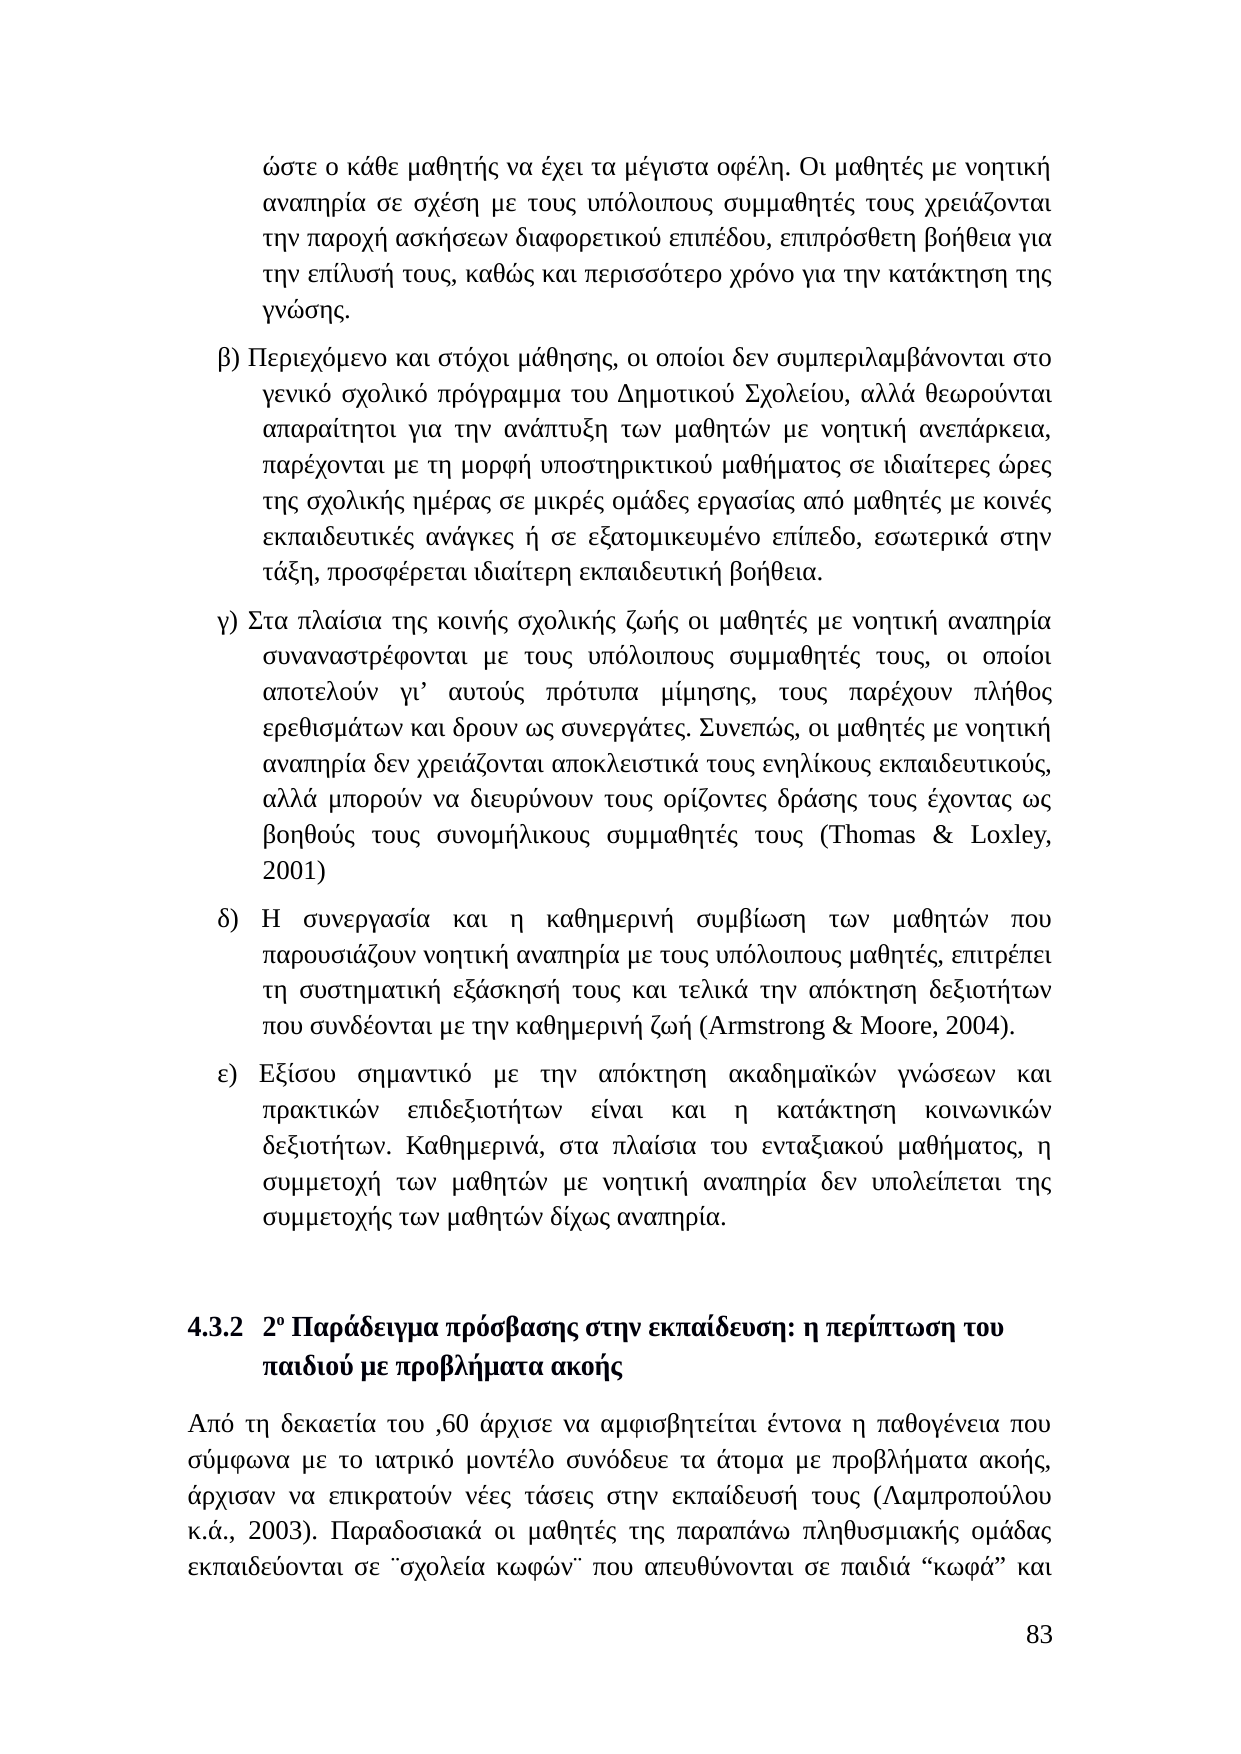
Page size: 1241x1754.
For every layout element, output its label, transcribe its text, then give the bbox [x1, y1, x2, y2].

text ε) Εξίσου σημαντικό με την απόκτηση ακαδημαϊκών γνώσεων και πρακτικών επιδεξιοτήτων είναι και η κατάκτηση κοινωνικών δεξιοτήτων. Καθημερινά, στα πλαίσια του ενταξιακού μαθήματος, η συμμετοχή των μαθητών με νοητική αναπηρία δεν υπολείπεται της συμμετοχής των μαθητών δίχως αναπηρία. [217, 1057, 1053, 1232]
text δ) Η συνεργασία και η καθημερινή συμβίωση των μαθητών που παρουσιάζουν νοητική αναπηρία με τους υπόλοιπους μαθητές, επιτρέπει τη συστηματική εξάσκησή τους και τελικά την απόκτηση δεξιοτήτων που συνδέονται με την καθημερινή ζωή (Armstrong & Moore, 2004). [217, 902, 1053, 1040]
text Από τη δεκαετία του ,60 άρχισε να αμφισβητείται έντονα η παθογένεια που σύμφωνα με το ιατρικό μοντέλο συνόδευε τα άτομα με προβλήματα ακοής, άρχισαν να επικρατούν νέες τάσεις στην εκπαίδευσή τους (Λαμπροπούλου κ.ά., 2003). Παραδοσιακά οι μαθητές της παραπάνω πληθυσμιακής ομάδας εκπαιδεύονται σε ¨σχολεία κωφών¨ που απευθύνονται σε παιδιά “κωφά” και [187, 1407, 1053, 1581]
text γ) Στα πλαίσια της κοινής σχολικής ζωής οι μαθητές με νοητική αναπηρία συναναστρέφονται με τους υπόλοιπους συμμαθητές τους, οι οποίοι αποτελούν γι’ αυτούς πρότυπα μίμησης, τους παρέχουν πλήθος ερεθισμάτων και δρουν ως συνεργάτες. Συνεπώς, οι μαθητές με νοητική αναπηρία δεν χρειάζονται αποκλειστικά τους ενηλίκους εκπαιδευτικούς, αλλά μπορούν να διευρύνουν τους ορίζοντες δράσης τους έχοντας ως βοηθούς τους συνομήλικους συμμαθητές τους (Thomas & Loxley, 2001) [217, 604, 1053, 885]
subtitle 2ο Παράδειγμα πρόσβασης στην εκπαίδευση: η περίπτωση του παιδιού με προβλήματα ακοής [187, 1309, 1053, 1381]
text β) Περιεχόμενο και στόχοι μάθησης, οι οποίοι δεν συμπεριλαμβάνονται στο γενικό σχολικό πρόγραμμα του Δημοτικού Σχολείου, αλλά θεωρούνται απαραίτητοι για την ανάπτυξη των μαθητών με νοητική ανεπάρκεια, παρέχονται με τη μορφή υποστηρικτικού μαθήματος σε ιδιαίτερες ώρες της σχολικής ημέρας σε μικρές ομάδες εργασίας από μαθητές με κοινές εκπαιδευτικές ανάγκες ή σε εξατομικευμένο επίπεδο, εσωτερικά στην τάξη, προσφέρεται ιδιαίτερη εκπαιδευτική βοήθεια. [217, 341, 1053, 587]
text ώστε ο κάθε μαθητής να έχει τα μέγιστα οφέλη. Οι μαθητές με νοητική αναπηρία σε σχέση με τους υπόλοιπους συμμαθητές τους χρειάζονται την παροχή ασκήσεων διαφορετικού επιπέδου, επιπρόσθετη βοήθεια για την επίλυσή τους, καθώς και περισσότερο χρόνο για την κατάκτηση της γνώσης. [217, 150, 1053, 324]
